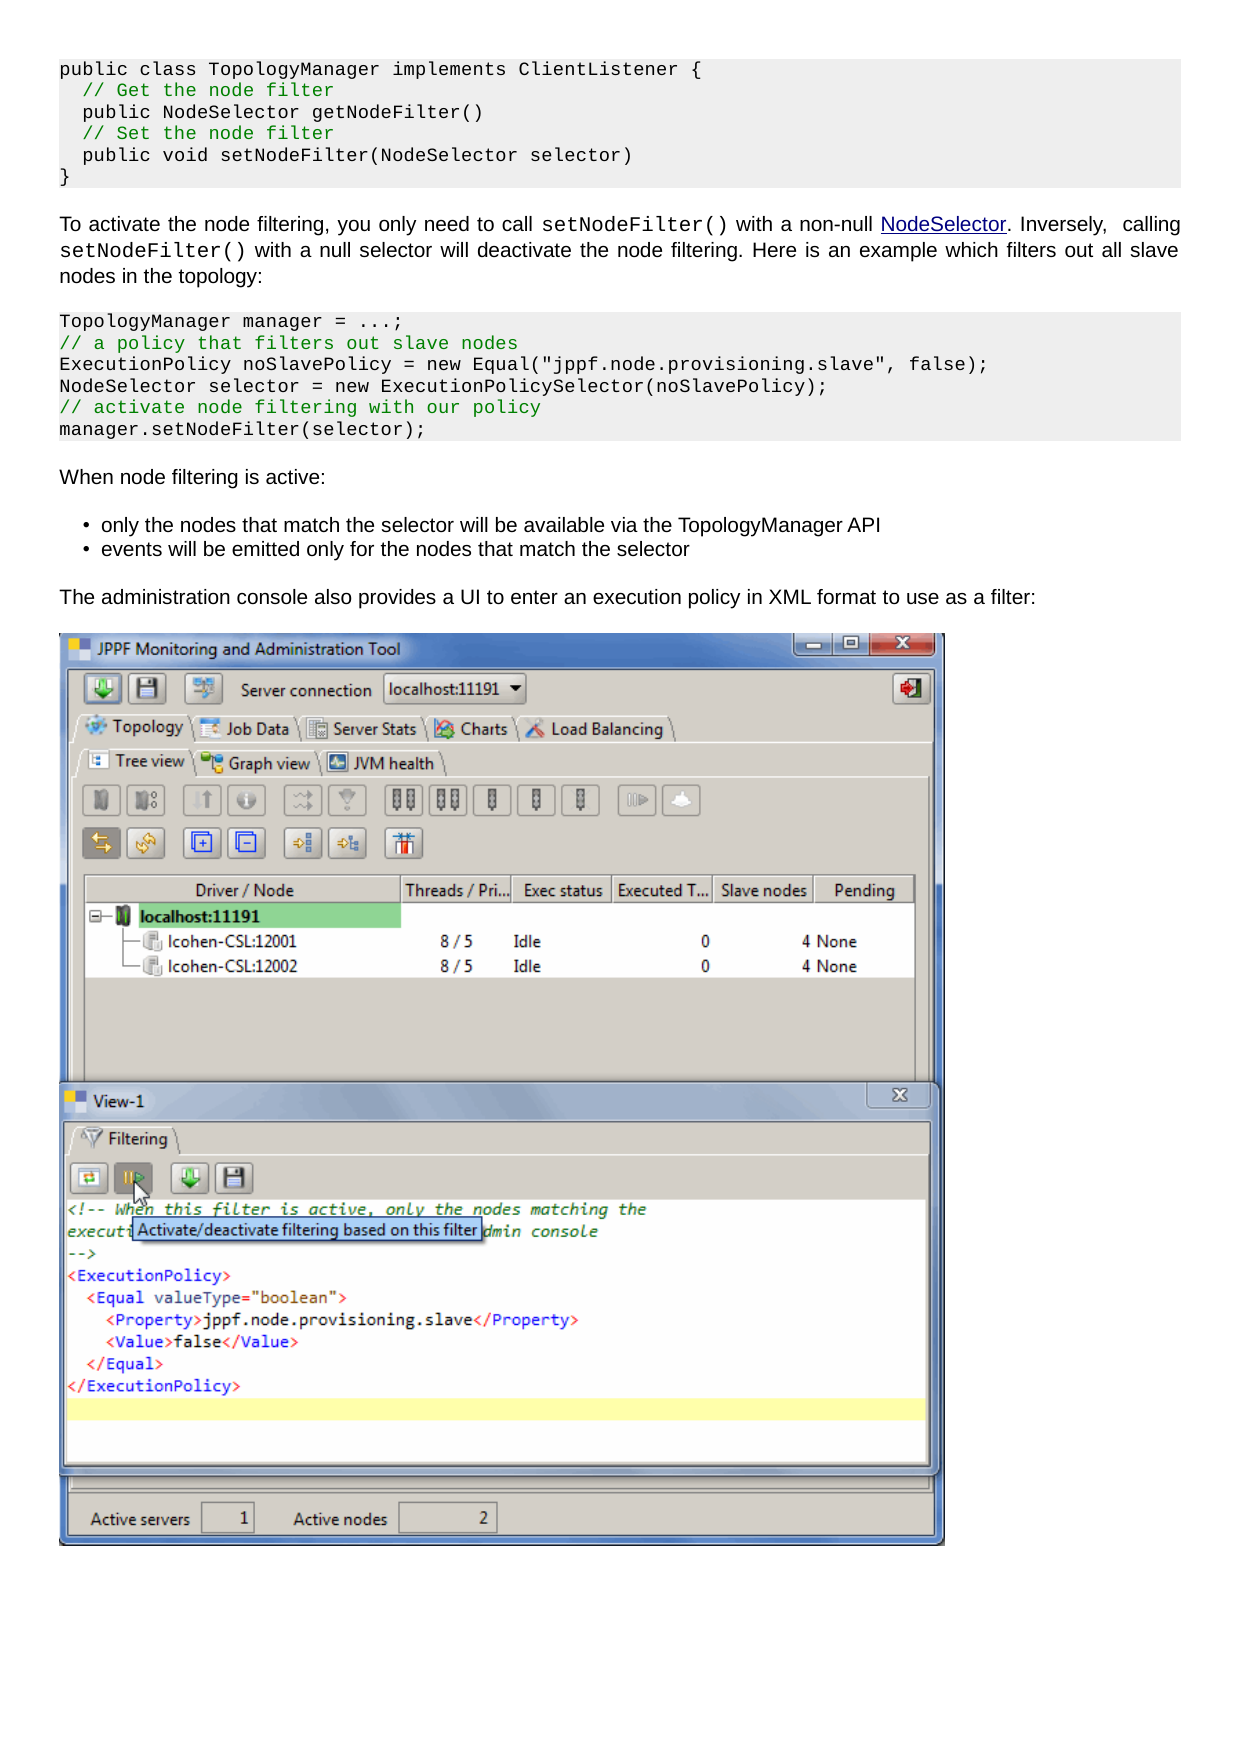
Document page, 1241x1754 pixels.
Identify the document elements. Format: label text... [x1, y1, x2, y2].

text ExecutionPolicy noSlavePolicy = new Equal("jppf.node.provisioning.slave", false); [59, 355, 1181, 376]
text When node filtering is active: [59, 465, 1181, 489]
list only the nodes that match the selector will be available via the TopologyManager API [83, 513, 1181, 537]
text // Get the node filter [59, 81, 1181, 102]
text To activate the node filtering, you only need to call setNodeFilter() with a non-null NodeSelector. Inversely, calling setNodeFilter() with a null selector will deactivate the node filtering. Here is an example which filters out all slave nodes in the topology: [59, 212, 1181, 288]
text public void setNodeFilter(NodeSelector selector) [59, 145, 1181, 166]
text // Set the node filter [59, 123, 1181, 145]
text // a policy that filters out slave nodes [59, 333, 1181, 355]
list events will be emitted only for the nodes that match the selector [83, 537, 1181, 561]
picture [59, 633, 945, 1546]
text The administration console also provides a UI to enter an execution policy in XML format to use as a filter: [59, 585, 1181, 609]
text manager.setNodeFilter(selector); [59, 419, 1181, 441]
text } [59, 166, 1181, 188]
text // activate node filtering with our policy [59, 398, 1181, 419]
text public NodeSelector getNodeFilter() [59, 102, 1181, 123]
text public class TopologyManager implements ClientListener { [59, 59, 1181, 81]
text NodeSelector selector = new ExecutionPolicySelector(noSlavePolicy); [59, 376, 1181, 398]
text TopologyManager manager = ...; [59, 312, 1181, 333]
